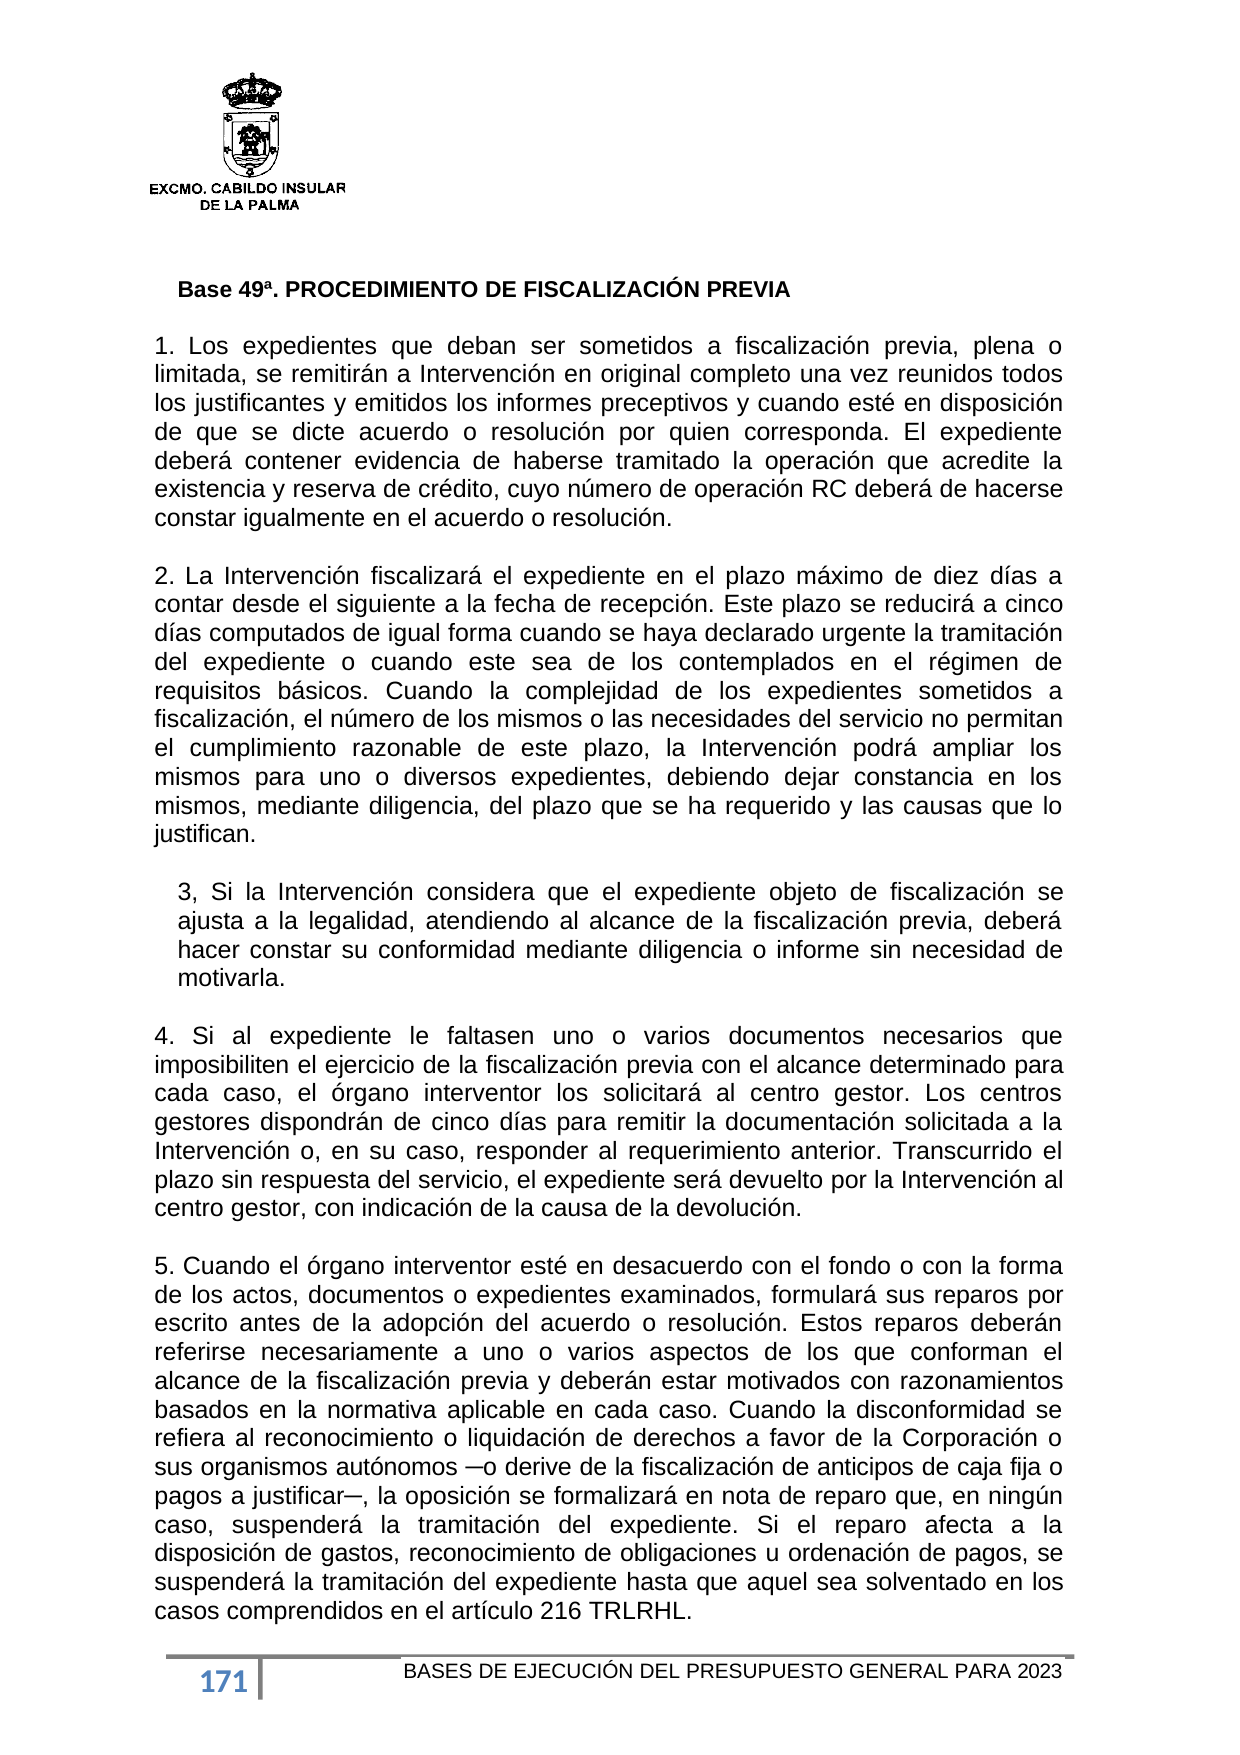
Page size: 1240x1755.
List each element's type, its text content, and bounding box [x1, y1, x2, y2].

text Base 49ª. PROCEDIMIENTO DE FISCALIZACIÓN PREVIA [177, 276, 1106, 302]
list Los expedientes que deban ser sometidos a fiscalización previa, plena o limitada, se remitirán a Intervención en original completo una vez reunidos todos los justificantes y emitidos los informes preceptivos y cuando esté en disposición de que se dicte acuerdo o resolución por quien corresponda. El expediente deberá contener evidencia de haberse tramitado la operación que acredite la existencia y reserva de crédito, cuyo número de operación RC deberá de hacerse constar igualmente en el acuerdo o resolución. [154, 331, 1064, 532]
list Cuando el órgano interventor esté en desacuerdo con el fondo o con la forma de los actos, documentos o expedientes examinados, formulará sus reparos por escrito antes de la adopción del acuerdo o resolución. Estos reparos deberán referirse necesariamente a uno o varios aspectos de los que conforman el alcance de la fiscalización previa y deberán estar motivados con razonamientos basados en la normativa aplicable en cada caso. Cuando la disconformidad se refiera al reconocimiento o liquidación de derechos a favor de la Corporación o sus organismos autónomos ─o derive de la fiscalización de anticipos de caja fija o pagos a justificar─, la oposición se formalizará en nota de reparo que, en ningún caso, suspenderá la tramitación del expediente. Si el reparo afecta a la disposición de gastos, reconocimiento de obligaciones u ordenación de pagos, se suspenderá la tramitación del expediente hasta que aquel sea solventado en los casos comprendidos en el artículo 216 TRLRHL. [154, 1251, 1064, 1624]
list La Intervención fiscalizará el expediente en el plazo máximo de diez días a contar desde el siguiente a la fecha de recepción. Este plazo se reducirá a cinco días computados de igual forma cuando se haya declarado urgente la tramitación del expediente o cuando este sea de los contemplados en el régimen de requisitos básicos. Cuando la complejidad de los expedientes sometidos a fiscalización, el número de los mismos o las necesidades del servicio no permitan el cumplimiento razonable de este plazo, la Intervención podrá ampliar los mismos para uno o diversos expedientes, debiendo dejar constancia en los mismos, mediante diligencia, del plazo que se ha requerido y las causas que lo justifican. [154, 561, 1064, 848]
list Si al expediente le faltasen uno o varios documentos necesarios que imposibiliten el ejercicio de la fiscalización previa con el alcance determinado para cada caso, el órgano interventor los solicitará al centro gestor. Los centros gestores dispondrán de cinco días para remitir la documentación solicitada a la Intervención o, en su caso, responder al requerimiento anterior. Transcurrido el plazo sin respuesta del servicio, el expediente será devuelto por la Intervención al centro gestor, con indicación de la causa de la devolución. [154, 1021, 1064, 1222]
text 3, Si la Intervención considera que el expediente objeto de fiscalización se ajusta a la legalidad, atendiendo al alcance de la fiscalización previa, deberá hacer constar su conformidad mediante diligencia o informe sin necesidad de motivarla. [177, 877, 1064, 992]
